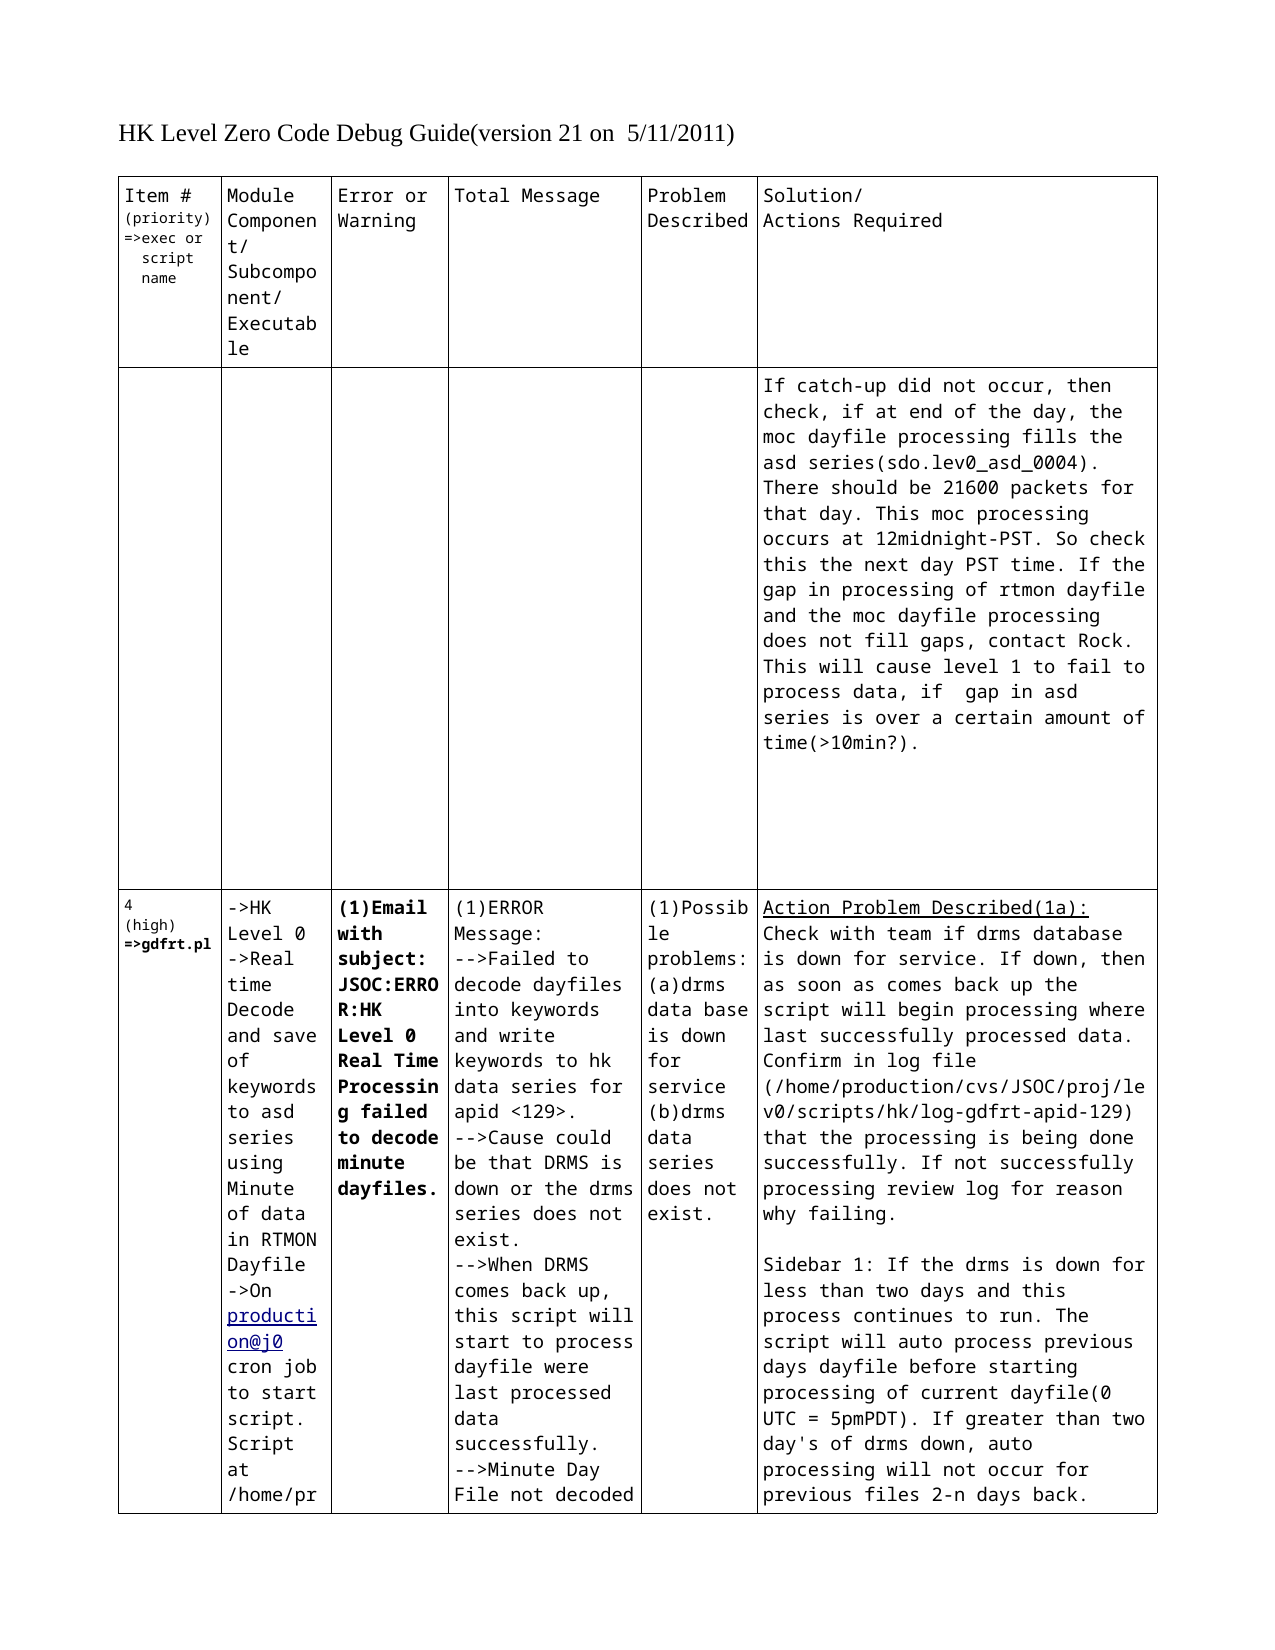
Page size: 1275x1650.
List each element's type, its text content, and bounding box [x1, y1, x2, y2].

table_cell If catch-up did not occur, then check, if at end of the day, the moc dayfile processing fills the asd series(sdo.lev0_asd_0004). There should be 21600 packets for that day. This moc processing occurs at 12midnight-PST. So check this the next day PST time. If the gap in processing of rtmon dayfile and the moc dayfile processing does not fill gaps, contact Rock. This will cause level 1 to fail to process data, if gap in asd series is over a certain amount of time(>10min?). [758, 368, 1157, 888]
table_cell (1)ERROR Message: -->Failed to decode dayfiles into keywords and write keywords to hk data series for apid <129>. -->Cause could be that DRMS is down or the drms series does not exist. -->When DRMS comes back up, this script will start to process dayfile were last processed data successfully. -->Minute Day File not decoded [449, 890, 641, 1513]
table_header Item # (priority) =>exec or script name [119, 177, 221, 367]
table_header Module Component/ Subcomponent/ Executable [222, 177, 331, 367]
table_cell [642, 368, 757, 888]
table_cell [332, 368, 448, 888]
table_header Problem Described [642, 177, 757, 367]
table_header Total Message [449, 177, 641, 367]
table_cell ->HK Level 0 ->Real time Decode and save of keywords to asd series using Minute of data in RTMON Dayfile ->On production@j0 cron job to start script. Script at /home/pr [222, 890, 331, 1513]
table_cell [449, 368, 641, 888]
table_cell (1)Email with subject: JSOC:ERROR:HK Level 0 Real Time Processing failed to decode minute dayfiles. [332, 890, 448, 1513]
table_cell [222, 368, 331, 888]
table_cell [119, 368, 221, 888]
table_cell Action Problem Described(1a): Check with team if drms database is down for service. If down, then as soon as comes back up the script will begin processing where last successfully processed data. Confirm in log file (/home/production/cvs/JSOC/proj/lev0/scripts/hk/log-gdfrt-apid-129) that the processing is being done successfully. If not successfully processing review log for reason why failing. Sidebar 1: If the drms is down for less than two days and this process continues to run. The script will auto process previous days dayfile before starting processing of current dayfile(0 UTC = 5pmPDT). If greater than two day's of drms down, auto processing will not occur for previous files 2-n days back. [758, 890, 1157, 1513]
table_cell (1)Possible problems:(a)drms data base is down for service (b)drms data series does not exist. [642, 890, 757, 1513]
table_cell 4 (high) =>gdfrt.pl [119, 890, 221, 1513]
table_header Solution/ Actions Required [758, 177, 1157, 367]
table_header Error or Warning [332, 177, 448, 367]
